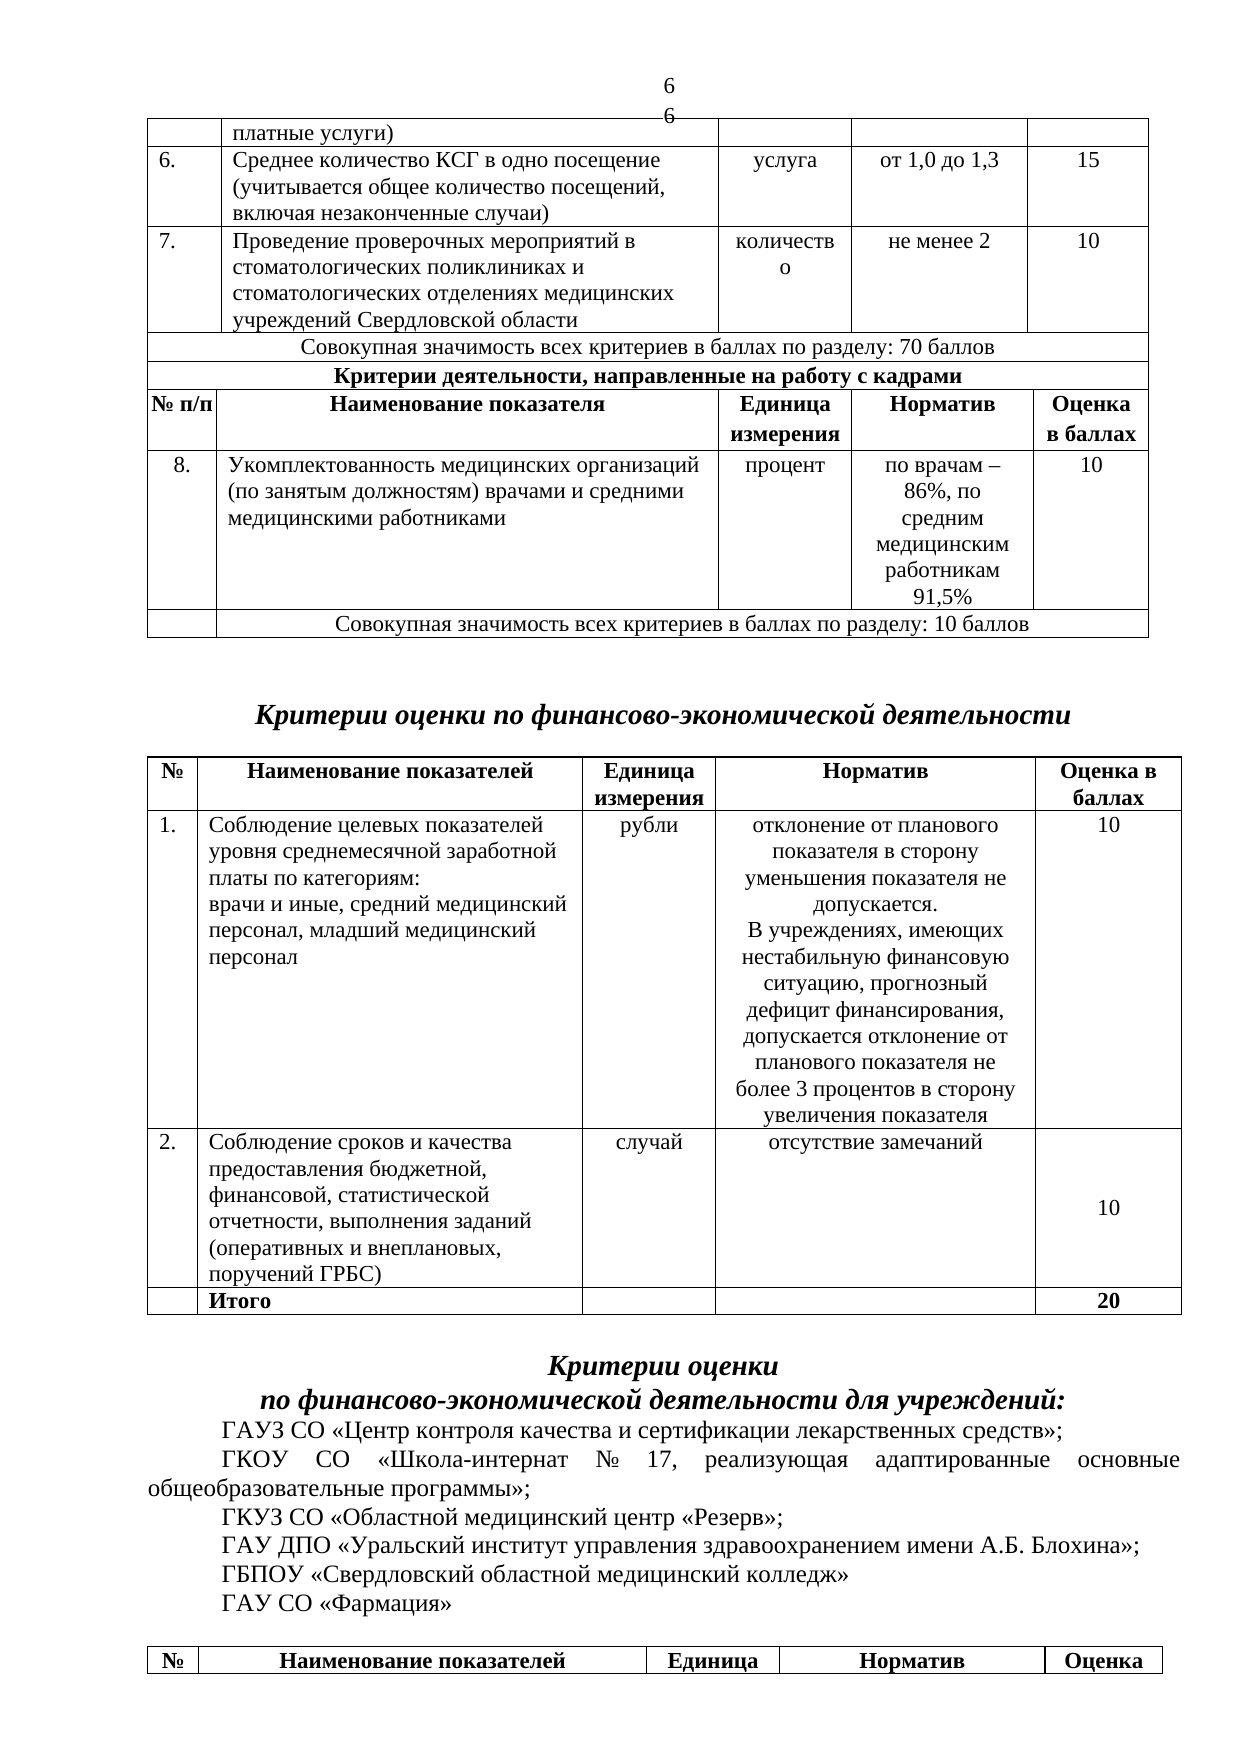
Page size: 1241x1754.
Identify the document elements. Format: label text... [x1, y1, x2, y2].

table_cell по врачам – 86%, по средним медицинским работникам 91,5% [852, 451, 1033, 609]
table_cell Итого [198, 1288, 582, 1314]
table_header Норматив [716, 758, 1035, 810]
table_cell 8. [148, 451, 216, 609]
table_cell [1149, 146, 1166, 226]
table_cell № п/п [148, 390, 216, 450]
table_cell Соблюдение сроков и качества предоставления бюджетной, финансовой, статистической отчетности, выполнения заданий (оперативных и внеплановых, поручений ГРБС) [198, 1129, 582, 1287]
table_header Наименование показателей [199, 1647, 646, 1673]
table_header № [148, 758, 197, 810]
subtitle ГКУЗ СО «Областной медицинский центр «Резерв»; [148, 1502, 1181, 1531]
table_cell Критерии деятельности, направленные на работу с кадрами [148, 362, 1148, 388]
table_cell 2. [148, 1129, 197, 1287]
table_cell [148, 119, 221, 146]
subtitle ГКОУ СО «Школа-интернат № 17, реализующая адаптированные основные общеобразовательные программы»; [148, 1444, 1181, 1502]
table_cell [1149, 226, 1166, 332]
table_cell [1149, 332, 1166, 361]
table_cell не менее 2 [852, 227, 1027, 332]
table_cell [1149, 609, 1166, 637]
table_cell Совокупная значимость всех критериев в баллах по разделу: 10 баллов [217, 610, 1148, 637]
table_cell [583, 1288, 715, 1314]
table_cell 6. [148, 147, 221, 226]
table_cell 10 [1036, 1129, 1181, 1287]
table_cell от 1,0 до 1,3 [852, 147, 1027, 226]
table_cell [148, 1288, 197, 1314]
table_cell количество [719, 227, 851, 332]
table_cell [719, 119, 851, 146]
table_cell Наименование показателя [217, 390, 718, 450]
table_cell [1149, 118, 1166, 146]
subtitle по финансово-экономической деятельности для учреждений: [148, 1382, 1181, 1416]
subtitle ГАУ ДПО «Уральский институт управления здравоохранением имени А.Б. Блохина»; [148, 1531, 1181, 1559]
subtitle ГАУЗ СО «Центр контроля качества и сертификации лекарственных средств»; [148, 1416, 1181, 1444]
table_cell Укомплектованность медицинских организаций (по занятым должностям) врачами и средними медицинскими работниками [217, 451, 718, 609]
table_cell рубли [583, 811, 715, 1127]
table_cell платные услуги) [222, 119, 718, 146]
table_cell [1149, 389, 1166, 450]
table_cell Совокупная значимость всех критериев в баллах по разделу: 70 баллов [148, 333, 1148, 361]
text Критерии оценки по финансово-экономической деятельности [148, 697, 1181, 731]
table_header Норматив [780, 1647, 1044, 1673]
table_cell Оценка в баллах [1034, 390, 1148, 450]
table_cell услуга [719, 147, 851, 226]
table_cell 20 [1036, 1288, 1181, 1314]
table_cell 15 [1028, 147, 1148, 226]
table_cell 7. [148, 227, 221, 332]
table_cell [1028, 119, 1148, 146]
table_cell Норматив [852, 390, 1033, 450]
table_cell [852, 119, 1027, 146]
table_cell 10 [1028, 227, 1148, 332]
subtitle Критерии оценки [148, 1348, 1181, 1382]
table_cell 1. [148, 811, 197, 1127]
table_header Наименование показателей [198, 758, 582, 810]
table_cell Соблюдение целевых показателей уровня среднемесячной заработной платы по категориям: врачи и иные, средний медицинский персонал, младший медицинский персонал [198, 811, 582, 1127]
table_cell отклонение от планового показателя в сторону уменьшения показателя не допускается. В учреждениях, имеющих нестабильную финансовую ситуацию, прогнозный дефицит финансирования, допускается отклонение от планового показателя не более 3 процентов в сторону увеличения показателя [716, 811, 1035, 1127]
table_cell процент [719, 451, 851, 609]
table_cell 10 [1036, 811, 1181, 1127]
subtitle ГАУ СО «Фармация» [148, 1588, 1181, 1617]
table_header № [148, 1647, 198, 1673]
table_cell Единица измерения [719, 390, 851, 450]
table_cell случай [583, 1129, 715, 1287]
table_cell Среднее количество КСГ в одно посещение (учитывается общее количество посещений, включая незаконченные случаи) [222, 147, 718, 226]
table_header Оценка [1046, 1647, 1162, 1673]
subtitle ГБПОУ «Свердловский областной медицинский колледж» [148, 1559, 1181, 1588]
table_cell [1149, 361, 1166, 388]
table_cell [148, 610, 216, 637]
table_header Единица измерения [583, 758, 715, 810]
table_cell Проведение проверочных мероприятий в стоматологических поликлиниках и стоматологических отделениях медицинских учреждений Свердловской области [222, 227, 718, 332]
table_cell [716, 1288, 1035, 1314]
table_header Оценка в баллах [1036, 758, 1181, 810]
table_header Единица [647, 1647, 779, 1673]
table_cell 10 [1034, 451, 1148, 609]
table_cell отсутствие замечаний [716, 1129, 1035, 1287]
table_cell [1149, 450, 1166, 609]
